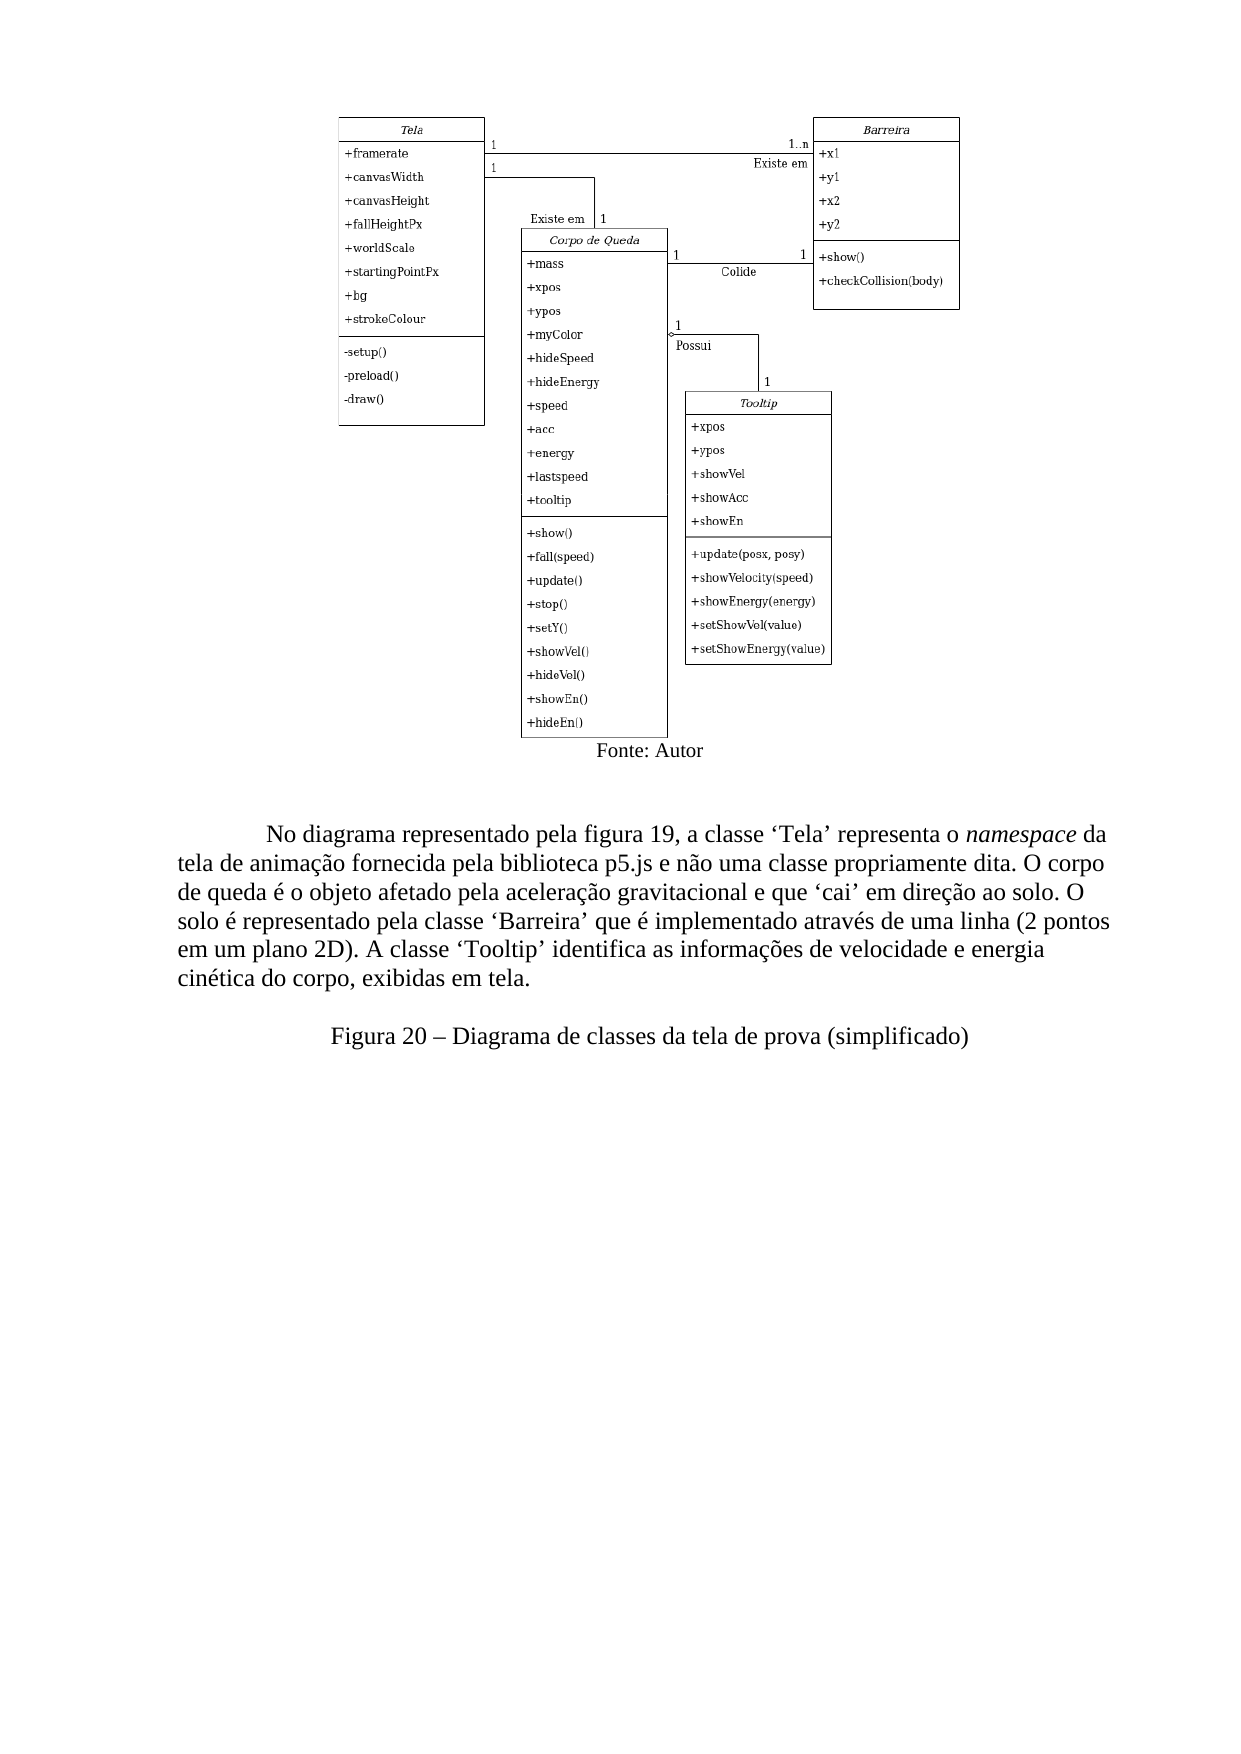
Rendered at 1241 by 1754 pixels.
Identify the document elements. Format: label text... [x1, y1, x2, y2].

text Fonte: Autor [177, 738, 1122, 762]
text No diagrama representado pela figura 19, a classe ‘Tela’ representa o namespace da tela de animação fornecida pela biblioteca p5.js e não uma classe propriamente dita. O corpo de queda é o objeto afetado pela aceleração gravitacional e que ‘cai’ em direção ao solo. O solo é representado pela classe ‘Barreira’ que é implementado através de uma linha (2 pontos em um plano 2D). A classe ‘Tooltip’ identifica as informações de velocidade e energia cinética do corpo, exibidas em tela. [177, 819, 1122, 992]
picture [338, 117, 961, 738]
text Figura 20 – Diagrama de classes da tela de prova (simplificado) [177, 1021, 1122, 1049]
